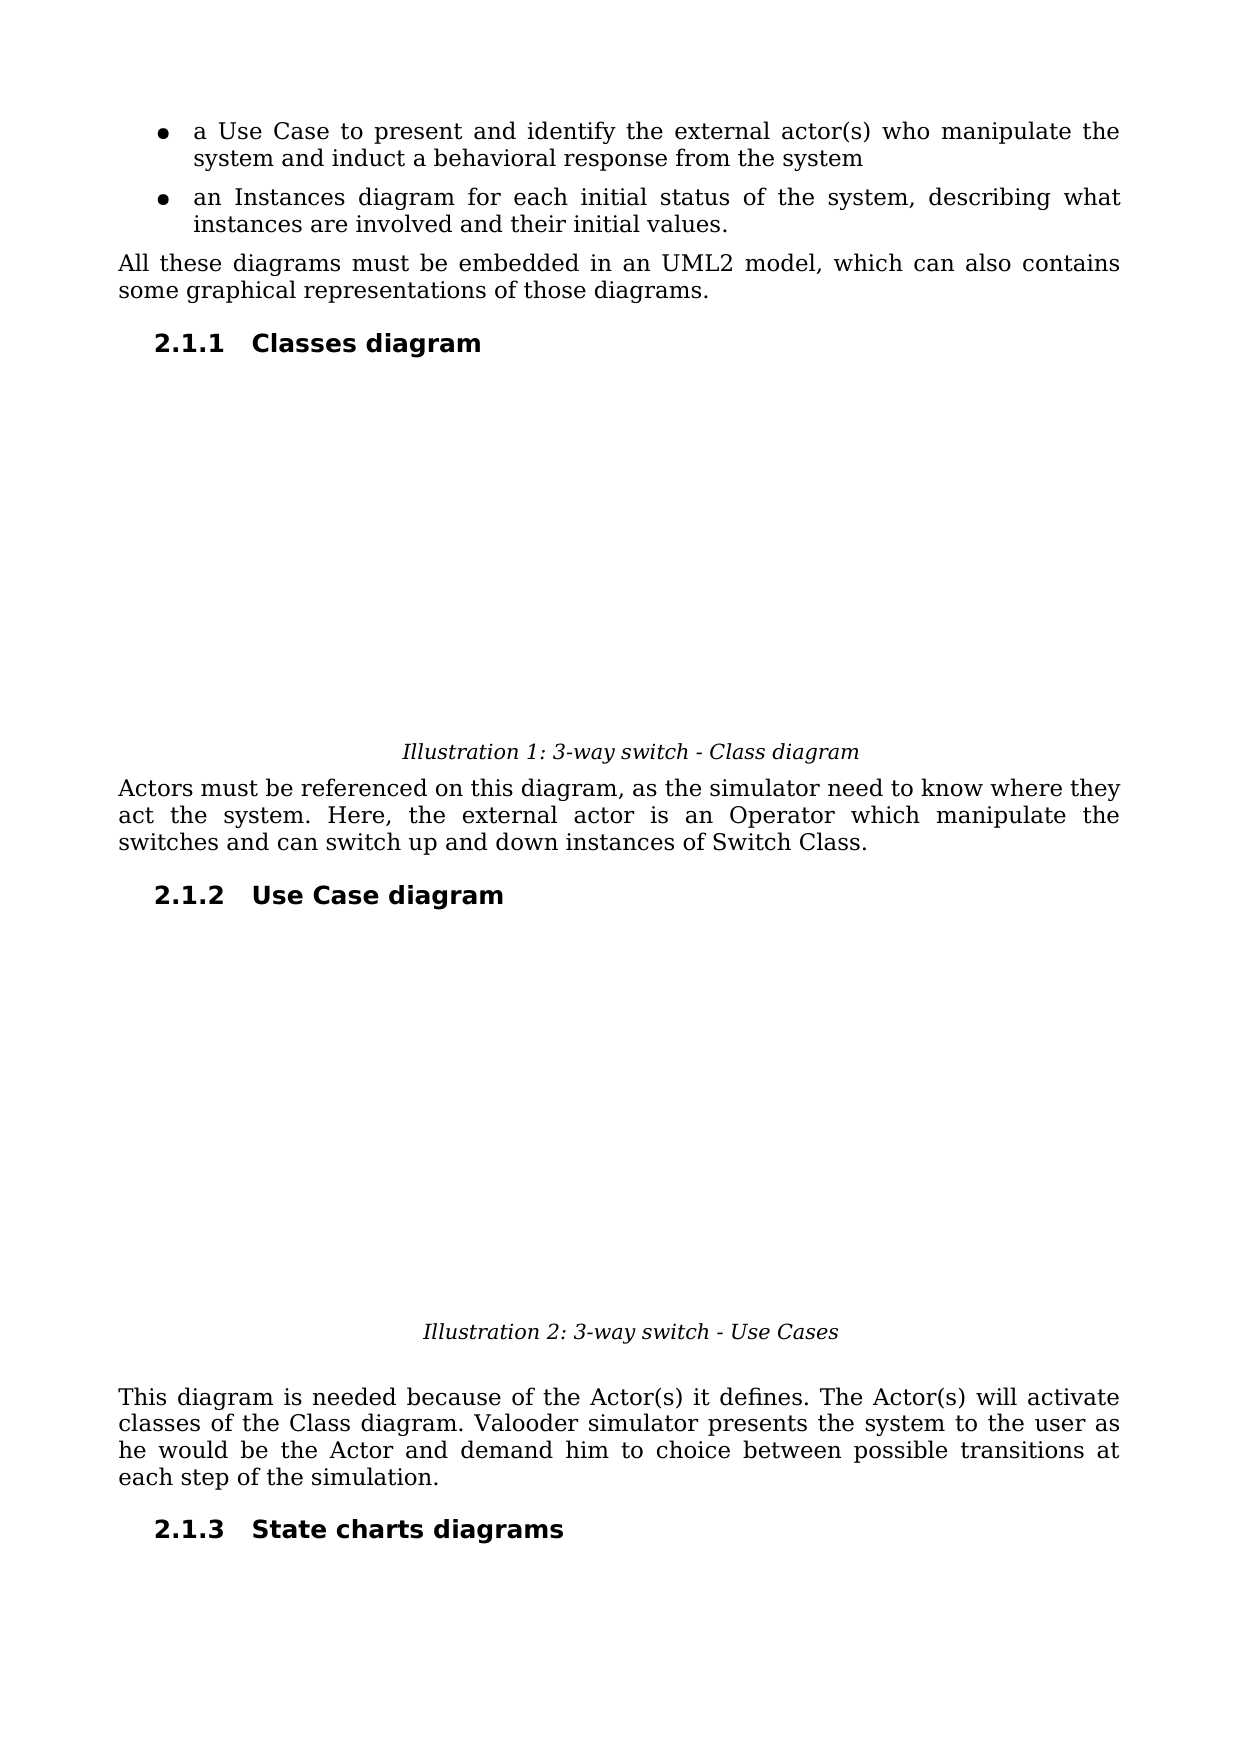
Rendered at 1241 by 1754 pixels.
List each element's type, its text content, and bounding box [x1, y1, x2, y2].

subtitle Use Case diagram [153, 881, 1122, 910]
subtitle State charts diagrams [153, 1516, 1122, 1545]
text All these diagrams must be embedded in an UML2 model, which can also contains some graphical representations of those diagrams. [118, 250, 1122, 304]
text Actors must be referenced on this diagram, as the simulator need to know where they act the system. Here, the external actor is an Operator which manipulate the switches and can switch up and down instances of Switch Class. [118, 358, 1122, 856]
text Illustration 1: 3-way switch - Class diagram [265, 358, 957, 765]
text This diagram is needed because of the Actor(s) it defines. The Actor(s) will activate classes of the Class diagram. Valooder simulator presents the system to the user as he would be the Actor and demand him to choice between possible transitions at each step of the simulation. [118, 1384, 1122, 1491]
list an Instances diagram for each initial status of the system, describing what instances are involved and their initial values. [156, 184, 1122, 238]
text Illustration 2: 3-way switch - Use Cases [326, 927, 896, 1344]
list a Use Case to present and identify the external actor(s) who manipulate the system and induct a behavioral response from the system [156, 118, 1122, 172]
subtitle Classes diagram [153, 329, 1122, 358]
